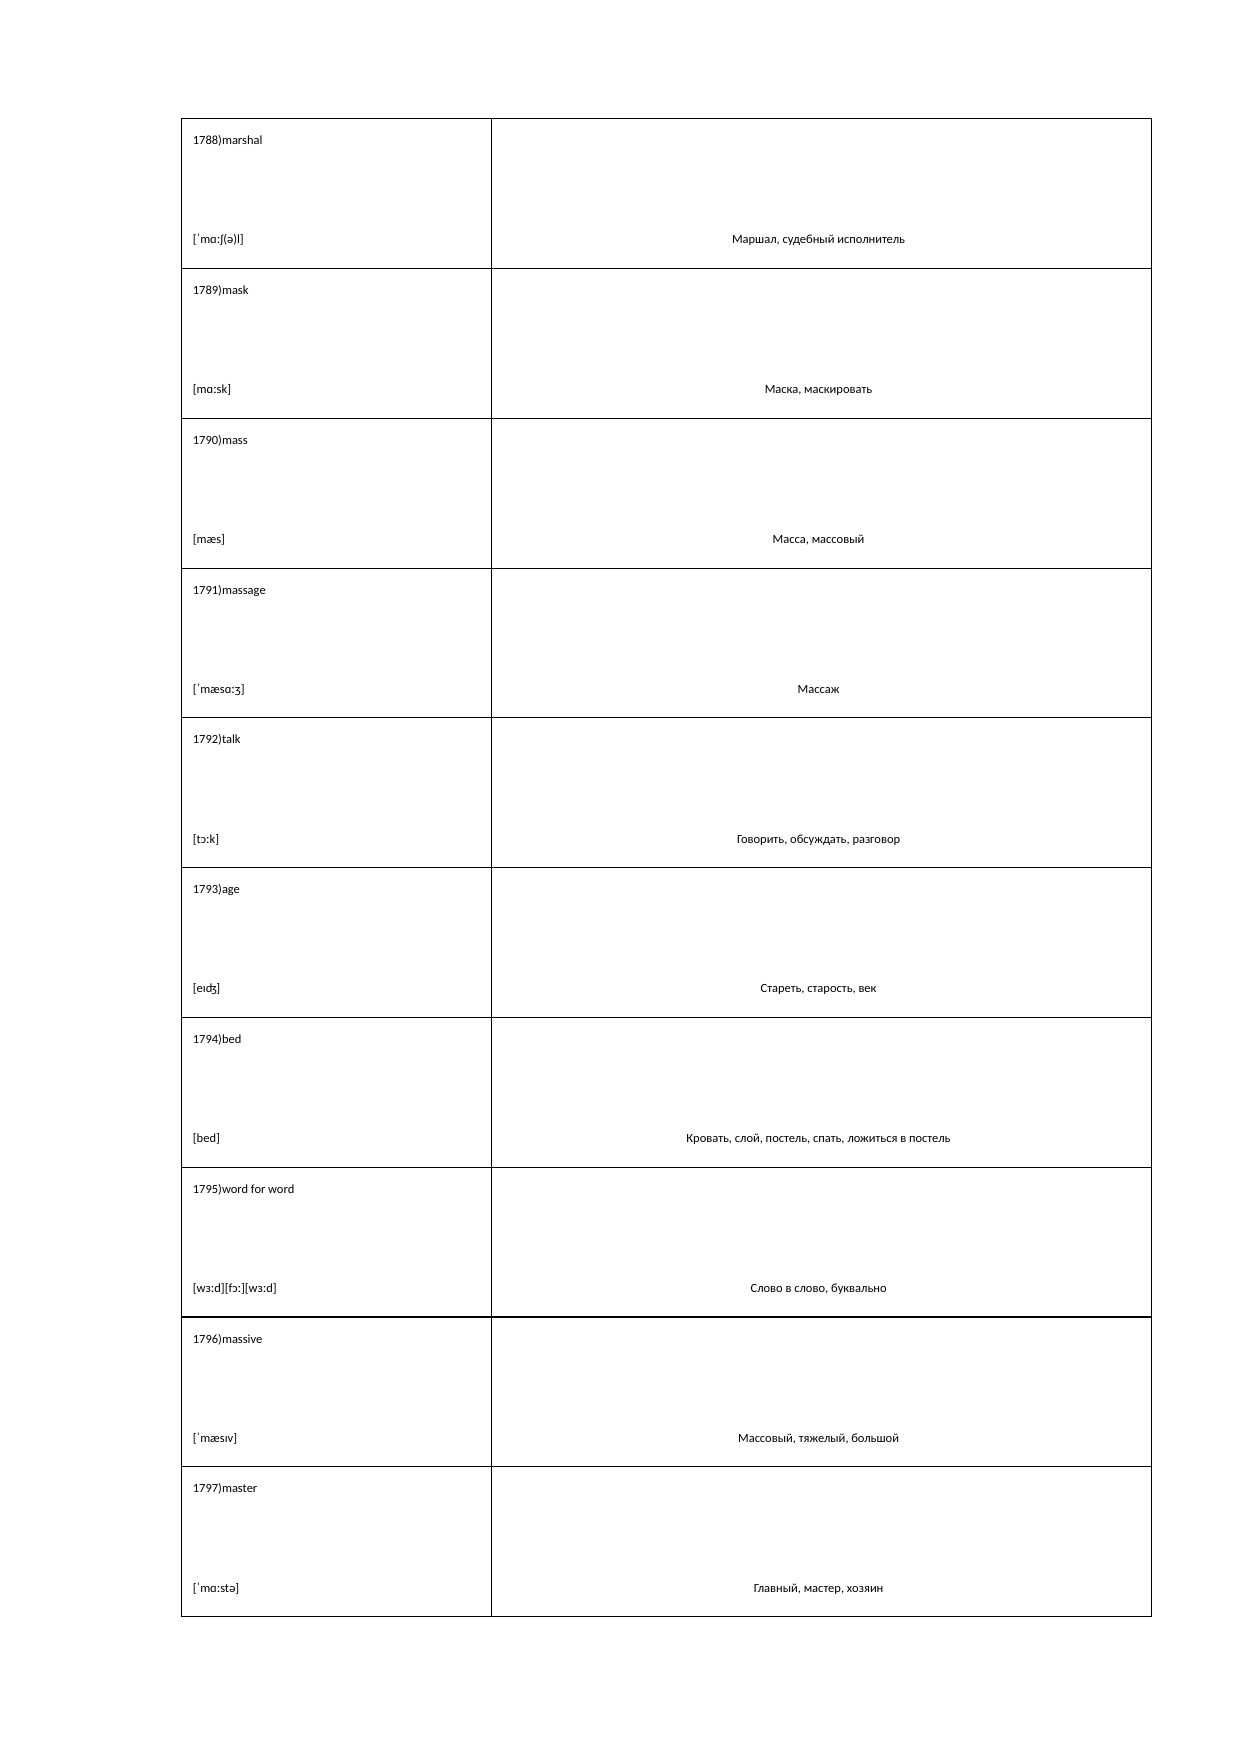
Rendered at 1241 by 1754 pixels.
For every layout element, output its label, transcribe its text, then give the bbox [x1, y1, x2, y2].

table_cell Стареть, старость, век [492, 868, 1151, 1017]
table_cell 1791)massage [ˈmæsɑːʒ] [182, 569, 491, 717]
table_cell Кровать, слой, постель, спать, ложиться в постель [492, 1018, 1151, 1167]
table_cell 1793)age [eɪʤ] [182, 868, 491, 1017]
table_cell Маршал, судебный исполнитель [492, 119, 1151, 268]
table_cell Масса, массовый [492, 419, 1151, 567]
table_cell 1797)master [ˈmɑːstə] [182, 1467, 491, 1616]
table_cell 1788)marshal [ˈmɑːʃ(ə)l] [182, 119, 491, 268]
table_cell Маска, маскировать [492, 269, 1151, 418]
table_cell 1789)mask [mɑːsk] [182, 269, 491, 418]
table_cell Массаж [492, 569, 1151, 717]
table_cell 1794)bed [bed] [182, 1018, 491, 1167]
table_cell Массовый, тяжелый, большой [492, 1318, 1151, 1466]
table_cell 1792)talk [tɔːk] [182, 718, 491, 867]
table_cell 1795)word for word [wɜːd][fɔː][wɜːd] [182, 1168, 491, 1316]
table_cell 1796)massive [ˈmæsɪv] [182, 1318, 491, 1466]
table_cell Слово в слово, буквально [492, 1168, 1151, 1316]
table_cell 1790)mass [mæs] [182, 419, 491, 567]
table_cell Главный, мастер, хозяин [492, 1467, 1151, 1616]
table_cell Говорить, обсуждать, разговор [492, 718, 1151, 867]
